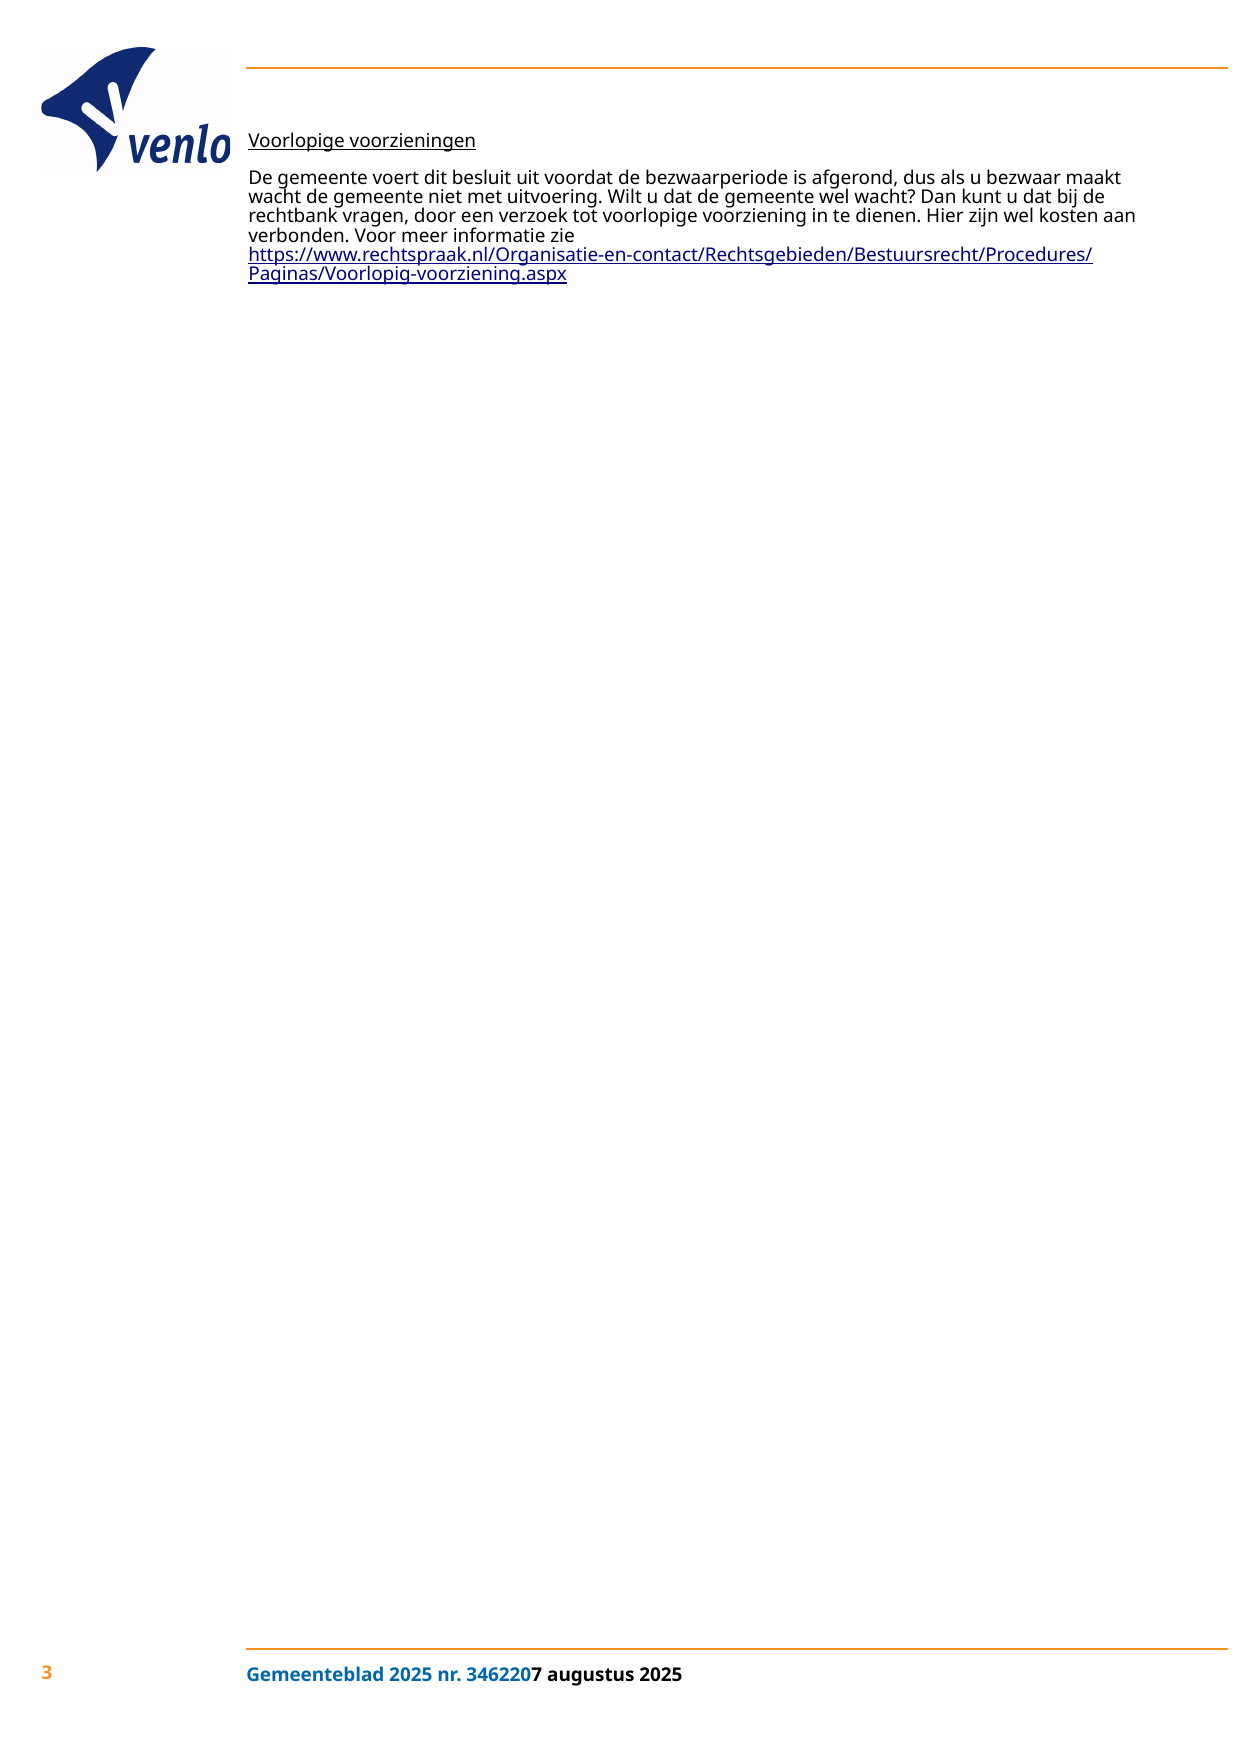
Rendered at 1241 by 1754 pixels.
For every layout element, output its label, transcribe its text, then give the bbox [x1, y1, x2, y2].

text De gemeente voert dit besluit uit voordat de bezwaarperiode is afgerond, dus als u bezwaar maakt wacht de gemeente niet met uitvoering. Wilt u dat de gemeente wel wacht? Dan kunt u dat bij de rechtbank vragen, door een verzoek tot voorlopige voorziening in te dienen. Hier zijn wel kosten aan verbonden. Voor meer informatie zie https://www.rechtspraak.nl/Organisatie-en-contact/Rechtsgebieden/Bestuursrecht/Procedures/Paginas/Voorlopig-voorziening.aspx [248, 169, 1152, 284]
text Voorlopige voorzieningen [248, 132, 1152, 151]
picture [41, 47, 231, 172]
